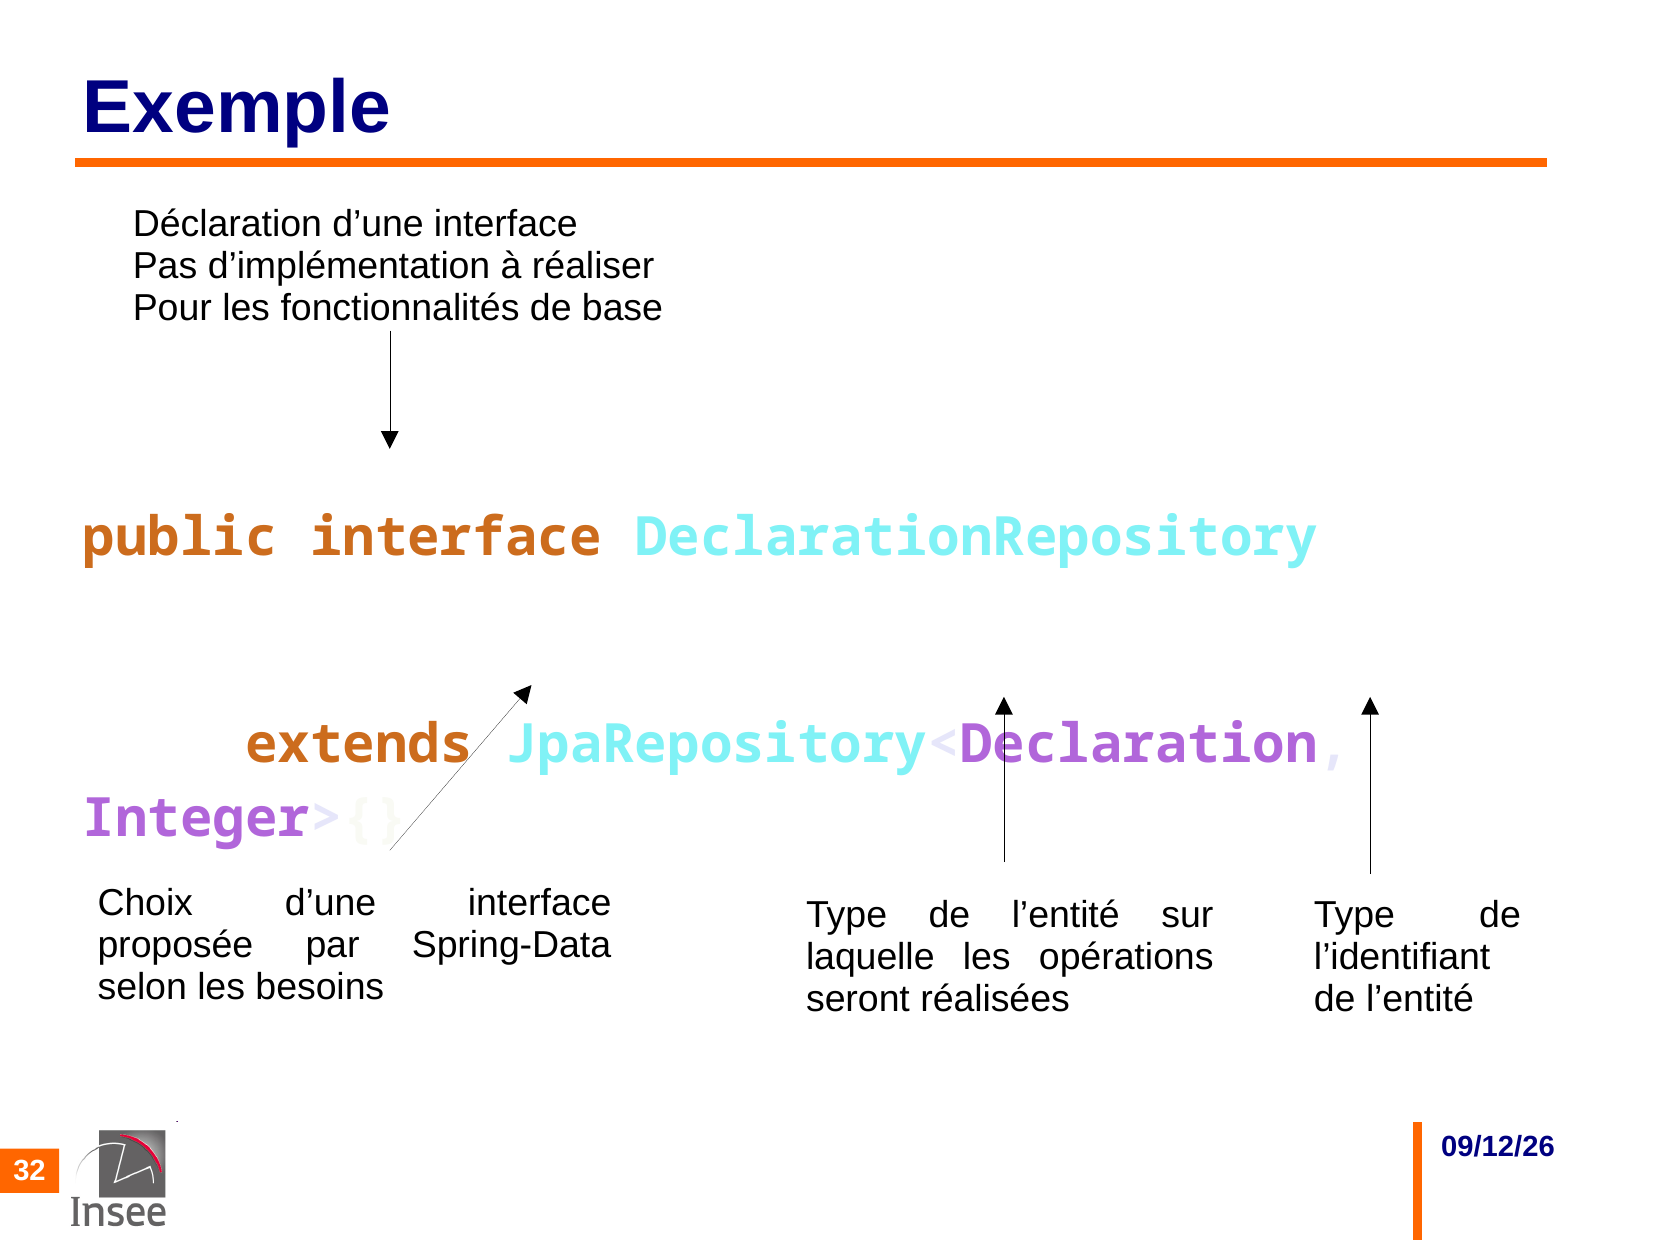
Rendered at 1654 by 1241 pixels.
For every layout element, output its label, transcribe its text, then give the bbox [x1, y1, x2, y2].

text_box Choix d’une interface proposée par Spring-Data selon les besoins [82, 874, 626, 1015]
text_box Type de l’entité sur laquelle les opérations seront réalisées [791, 885, 1229, 1027]
picture [62, 1121, 178, 1241]
text_box Déclaration d’une interface Pas d’implémentation à réaliser Pour les fonctionnalités de base [118, 194, 709, 336]
list public interface DeclarationRepository extends JpaRepository<Declaration, Integer>{} [82, 290, 1571, 1010]
title Exemple [82, 49, 1619, 163]
text_box Type de l’identifiant de l’entité [1299, 885, 1536, 1027]
